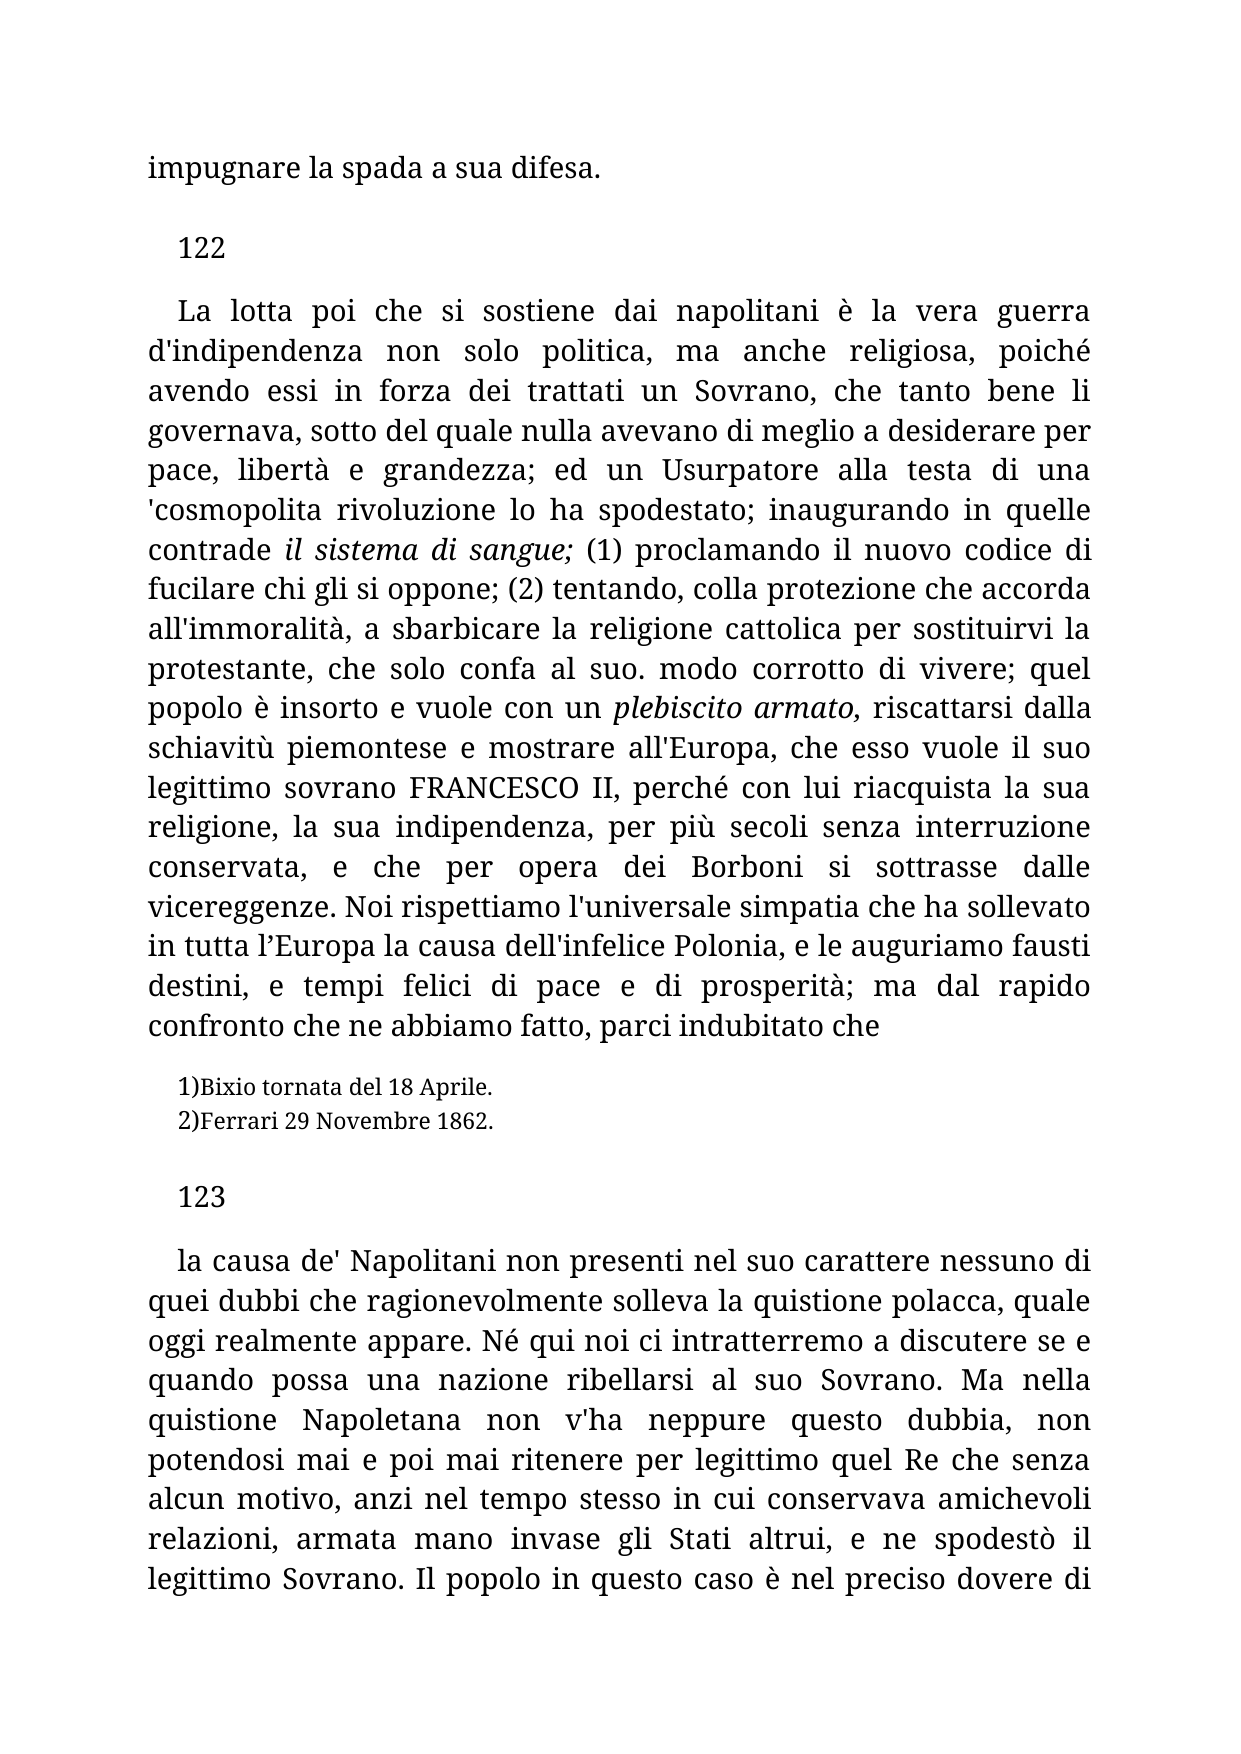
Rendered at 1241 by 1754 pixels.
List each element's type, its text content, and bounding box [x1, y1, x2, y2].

text 123 [148, 1177, 1092, 1216]
list Ferrari 29 Novembre 1862. [177, 1103, 1092, 1137]
text la causa de' Napolitani non presenti nel suo carattere nessuno di quei dubbi che ragionevolmente solleva la quistione polacca, quale oggi realmente appare. Né qui noi ci intratterremo a discutere se e quando possa una nazione ribellarsi al suo Sovrano. Ma nella quistione Napoletana non v'ha neppure questo dubbia, non potendosi mai e poi mai ritenere per legittimo quel Re che senza alcun motivo, anzi nel tempo stesso in cui conservava amichevoli relazioni, armata mano invase gli Stati altrui, e ne spodestò il legittimo Sovrano. Il popolo in questo caso è nel preciso dovere di [148, 1240, 1092, 1598]
text La lotta poi che si sostiene dai napolitani è la vera guerra d'indipendenza non solo politica, ma anche religiosa, poiché avendo essi in forza dei trattati un Sovrano, che tanto bene li governava, sotto del quale nulla avevano di meglio a desiderare per pace, libertà e grandezza; ed un Usurpatore alla testa di una 'cosmopolita rivoluzione lo ha spodestato; inaugurando in quelle contrade il sistema di sangue; (1) proclamando il nuovo codice di fucilare chi gli si oppone; (2) tentando, colla protezione che accorda all'immoralità, a sbarbicare la religione cattolica per sostituirvi la protestante, che solo confa al suo. modo corrotto di vivere; quel popolo è insorto e vuole con un plebiscito armato, riscattarsi dalla schiavitù piemontese e mostrare all'Europa, che esso vuole il suo legittimo sovrano FRANCESCO II, perché con lui riacquista la sua religione, la sua indipendenza, per più secoli senza interruzione conservata, e che per opera dei Borboni si sottrasse dalle vicereggenze. Noi rispettiamo l'universale simpatia che ha sollevato in tutta l’Europa la causa dell'infelice Polonia, e le auguriamo fausti destini, e tempi felici di pace e di prosperità; ma dal rapido confronto che ne abbiamo fatto, parci indubitato che [148, 291, 1092, 1045]
text impugnare la spada a sua difesa. [148, 148, 1092, 187]
text 122 [148, 227, 1092, 267]
list Bixio tornata del 18 Aprile. [177, 1069, 1092, 1103]
